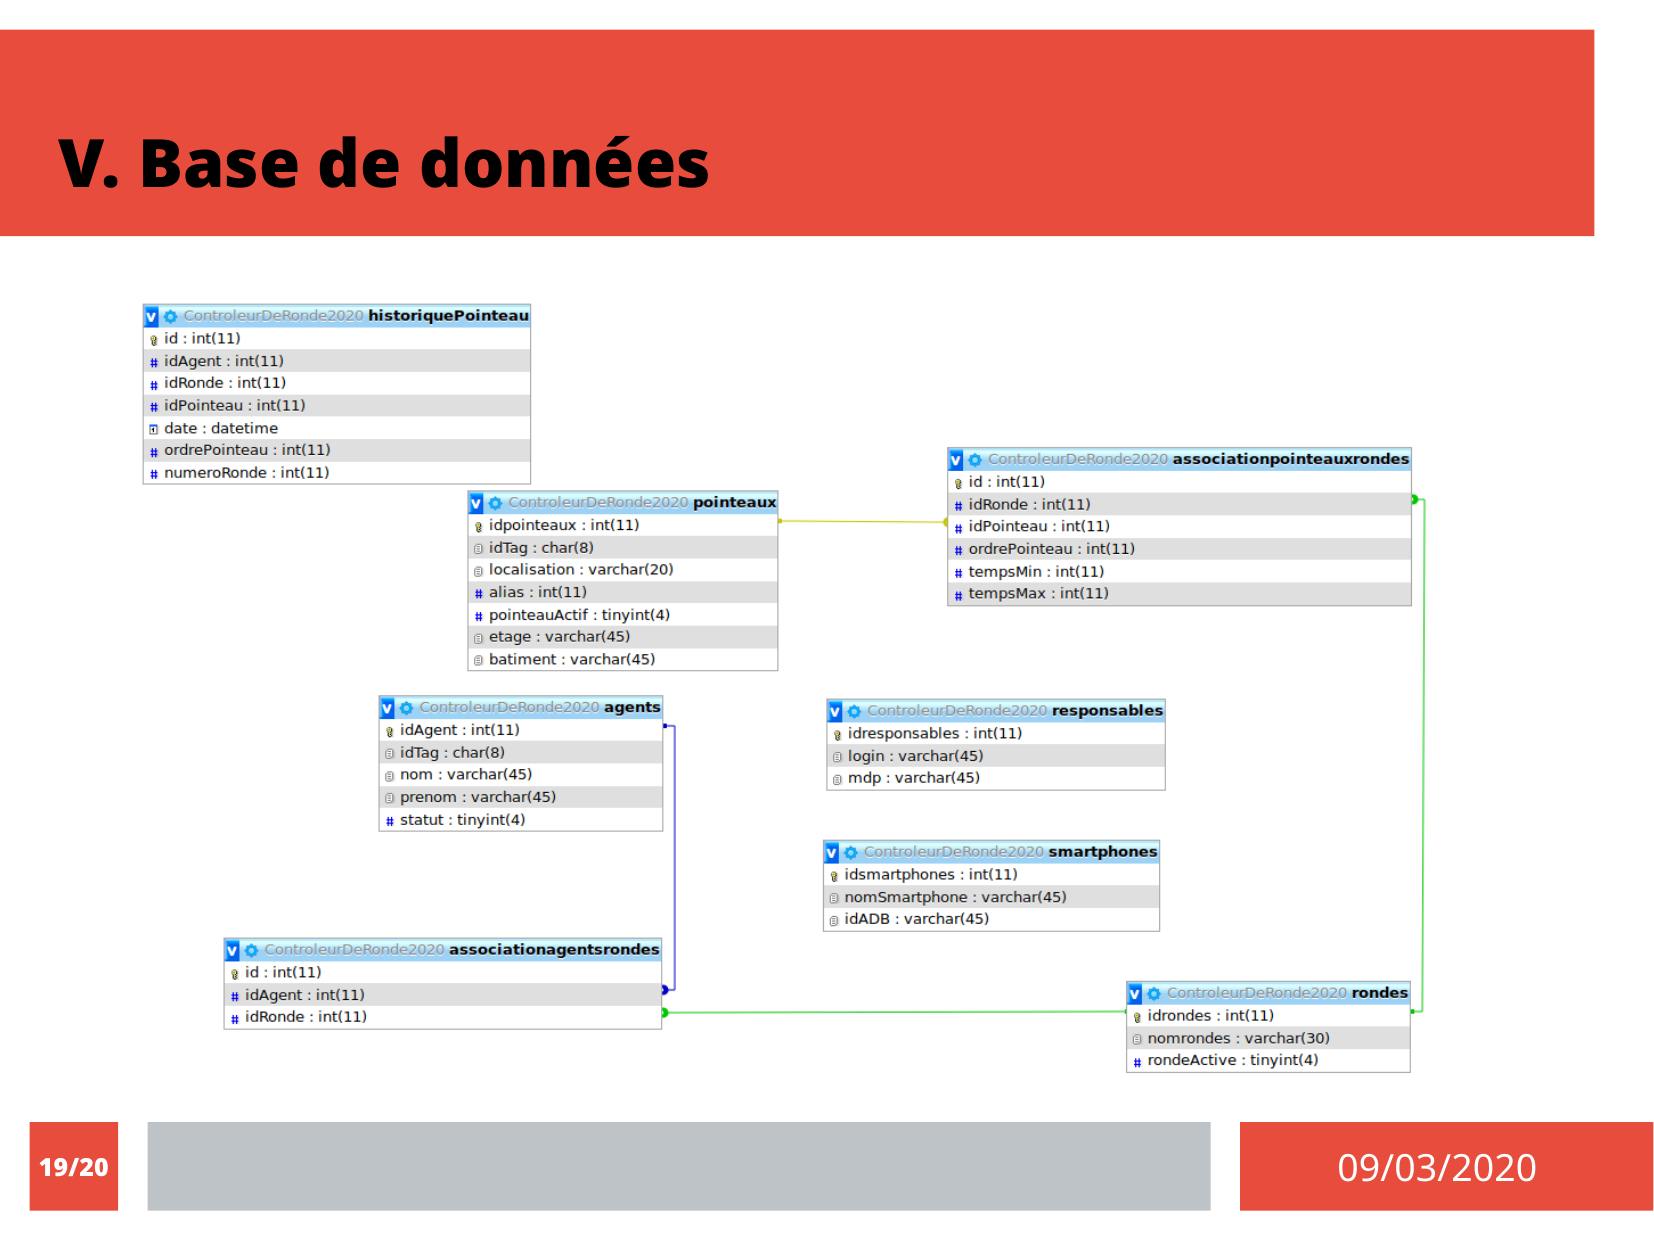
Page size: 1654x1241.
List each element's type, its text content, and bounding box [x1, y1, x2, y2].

title V. Base de données [59, 59, 1595, 207]
picture [129, 298, 1501, 1123]
